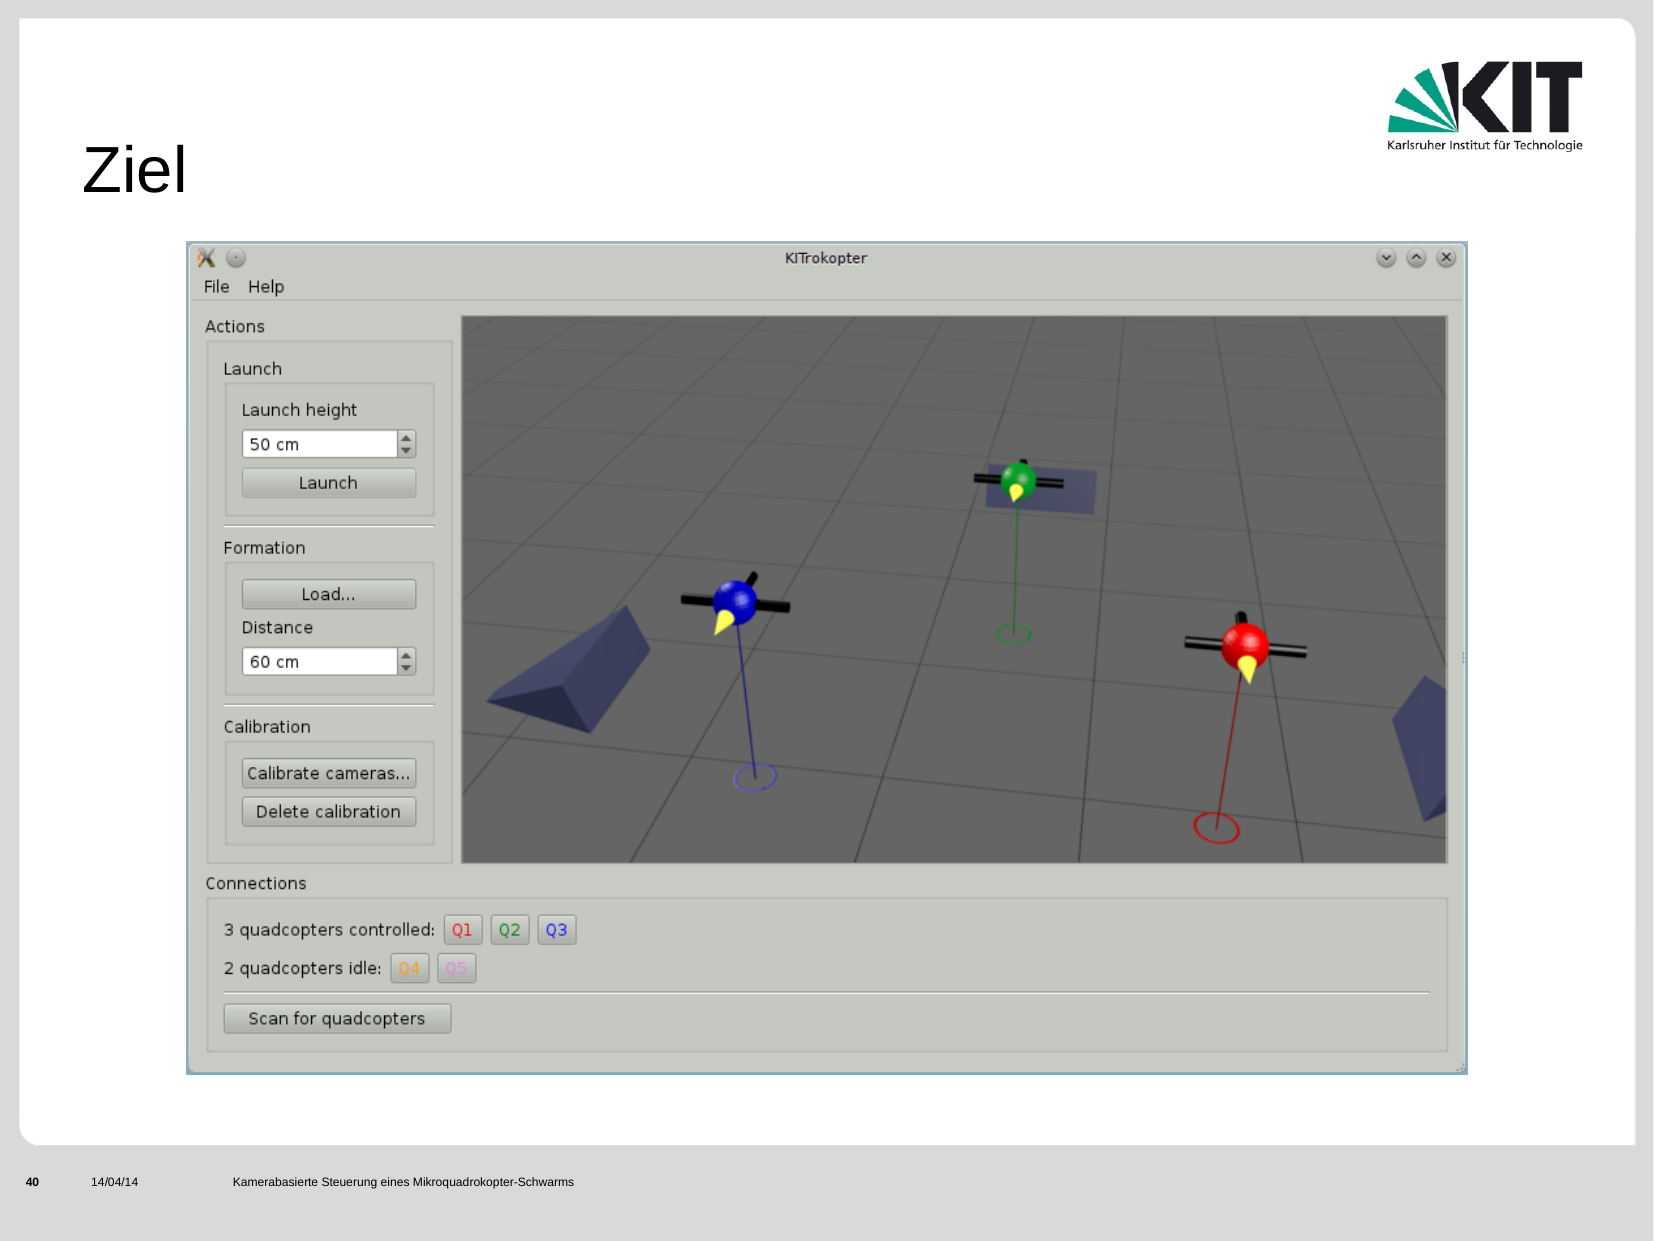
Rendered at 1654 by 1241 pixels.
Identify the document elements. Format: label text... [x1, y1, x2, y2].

title Ziel [82, 49, 1571, 257]
picture [0, 0, 1654, 1241]
